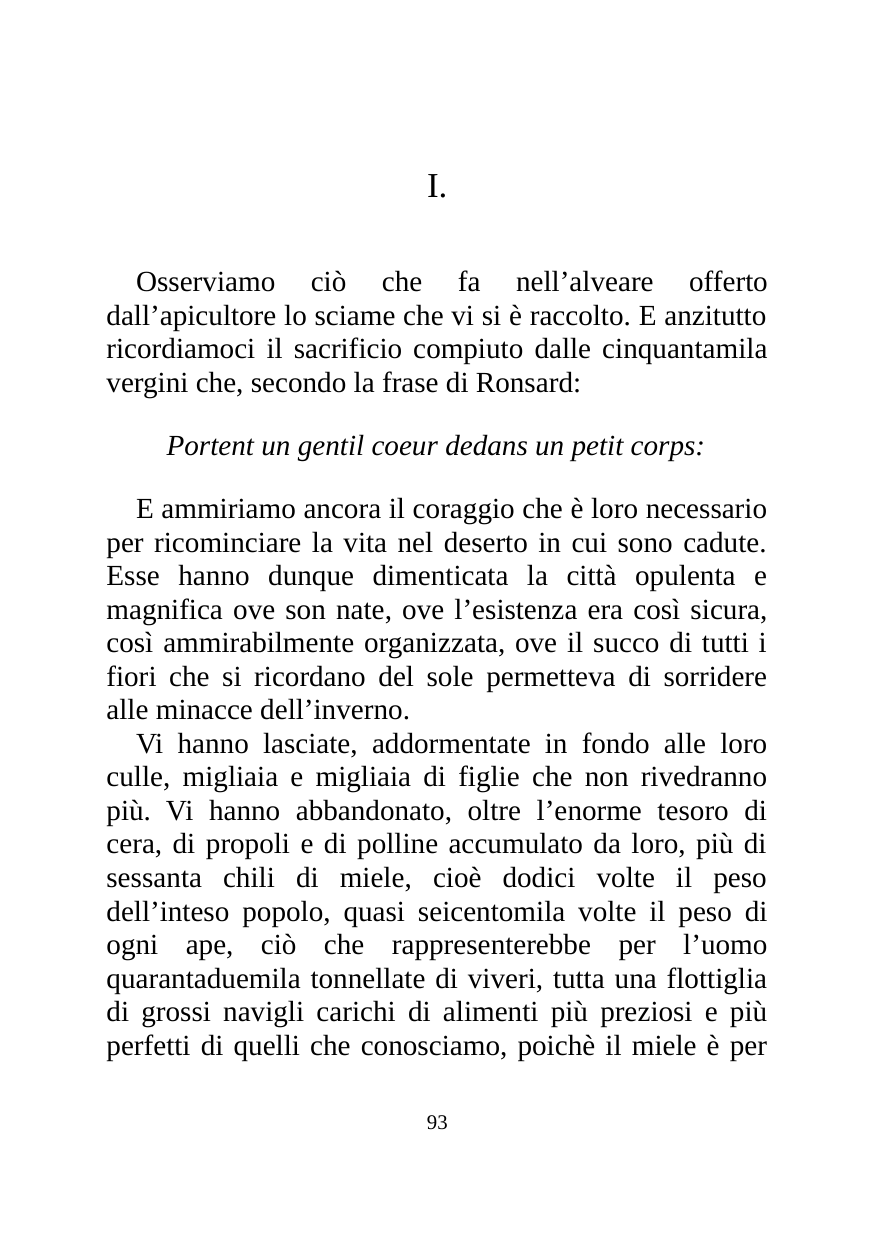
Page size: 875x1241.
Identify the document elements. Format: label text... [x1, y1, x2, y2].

text Osserviamo ciò che fa nell’alveare offerto dall’apicultore lo sciame che vi si è raccolto. E anzitutto ricordiamoci il sacrificio compiuto dalle cinquantamila vergini che, secondo la frase di Ronsard: [106, 264, 768, 399]
text Vi hanno lasciate, addormentate in fondo alle loro culle, migliaia e migliaia di figlie che non rivedranno più. Vi hanno abbandonato, oltre l’enorme tesoro di cera, di propoli e di polline accumulato da loro, più di sessanta chili di miele, cioè dodici volte il peso dell’inteso popolo, quasi seicentomila volte il peso di ogni ape, ciò che rappresenterebbe per l’uomo quarantaduemila tonnellate di viveri, tutta una flottiglia di grossi navigli carichi di alimenti più preziosi e più perfetti di quelli che conosciamo, poichè il miele è per [106, 726, 768, 1061]
subtitle I. [106, 165, 768, 206]
text Portent un gentil coeur dedans un petit corps: [106, 428, 768, 462]
text E ammiriamo ancora il coraggio che è loro necessario per ricominciare la vita nel deserto in cui sono cadute. Esse hanno dunque dimenticata la città opulenta e magnifica ove son nate, ove l’esistenza era così sicura, così ammirabilmente organizzata, ove il succo di tutti i fiori che si ricordano del sole permetteva di sorridere alle minacce dell’inverno. [106, 491, 768, 726]
